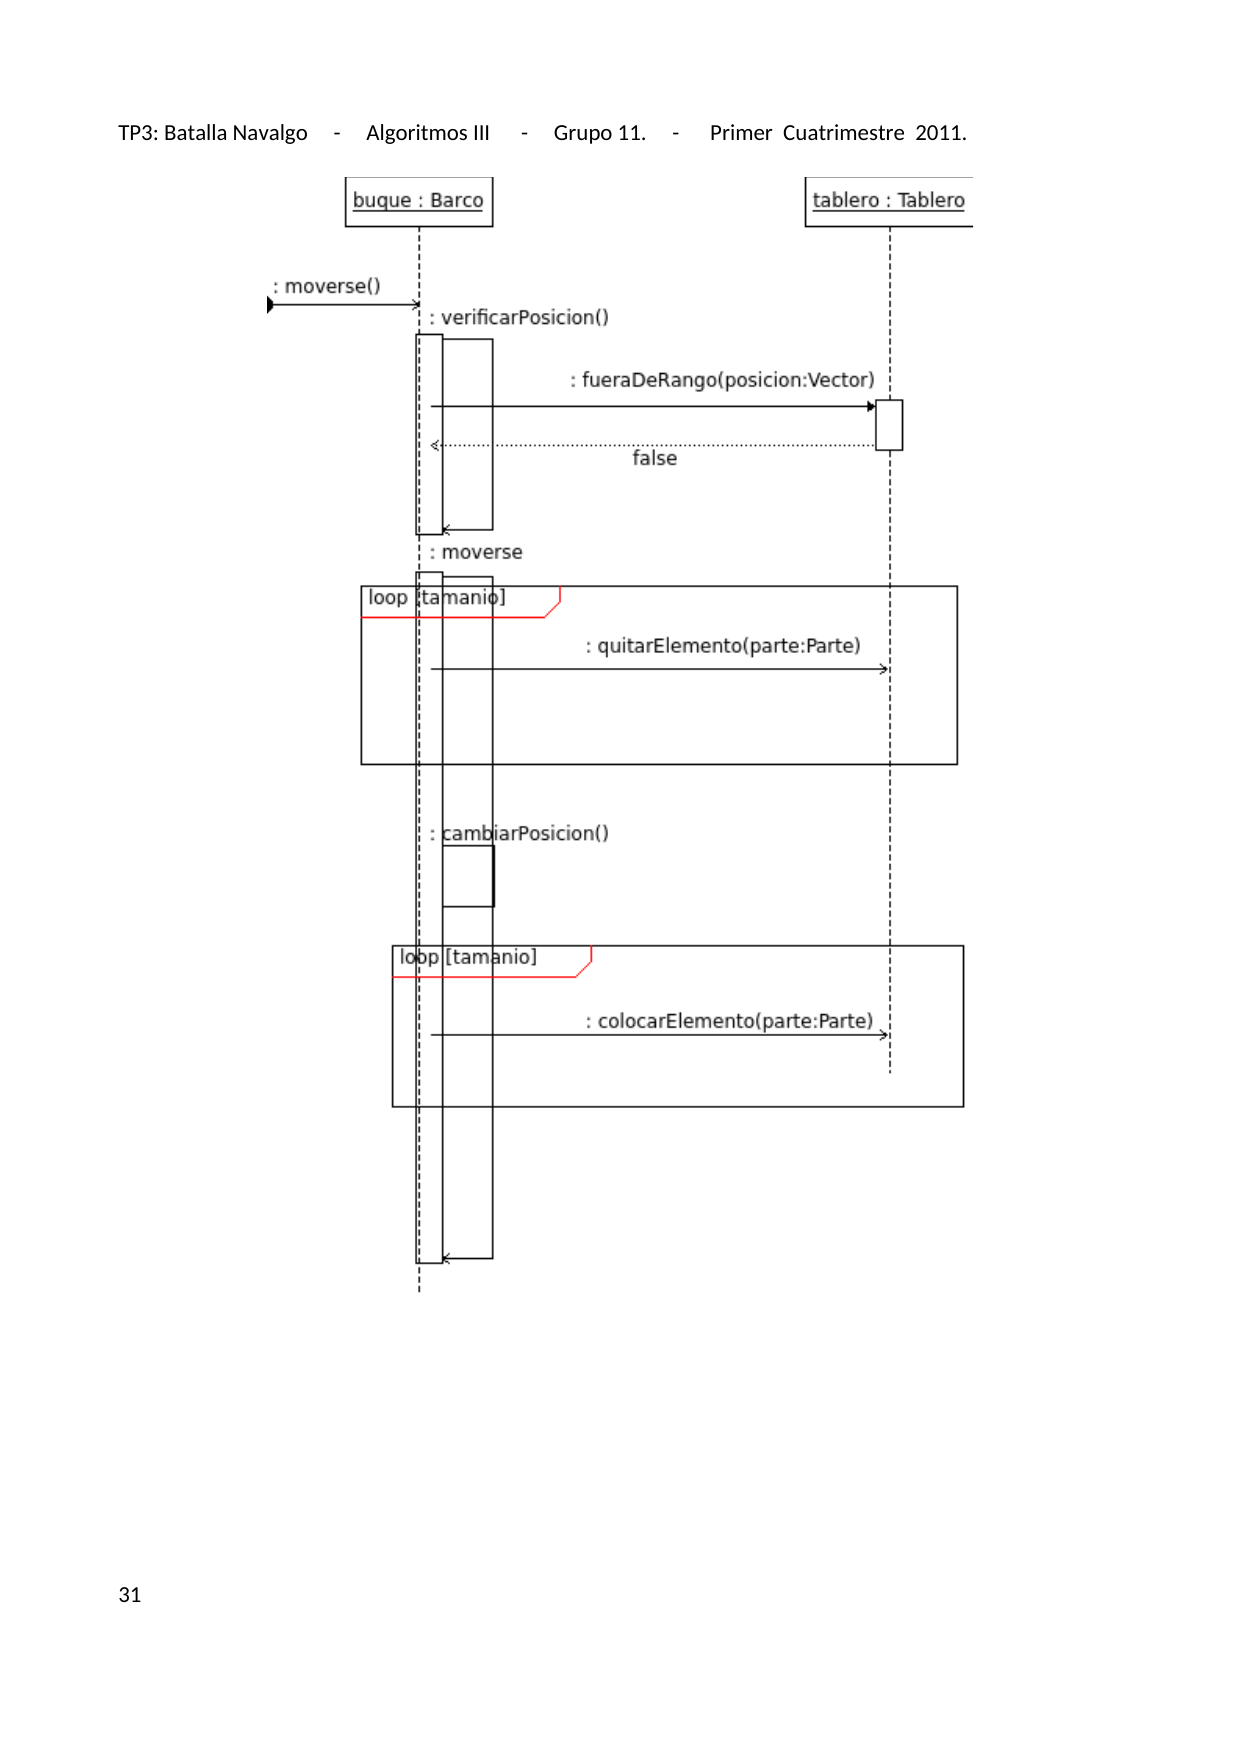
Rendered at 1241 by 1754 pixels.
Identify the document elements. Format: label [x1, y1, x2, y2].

picture [267, 177, 974, 1294]
